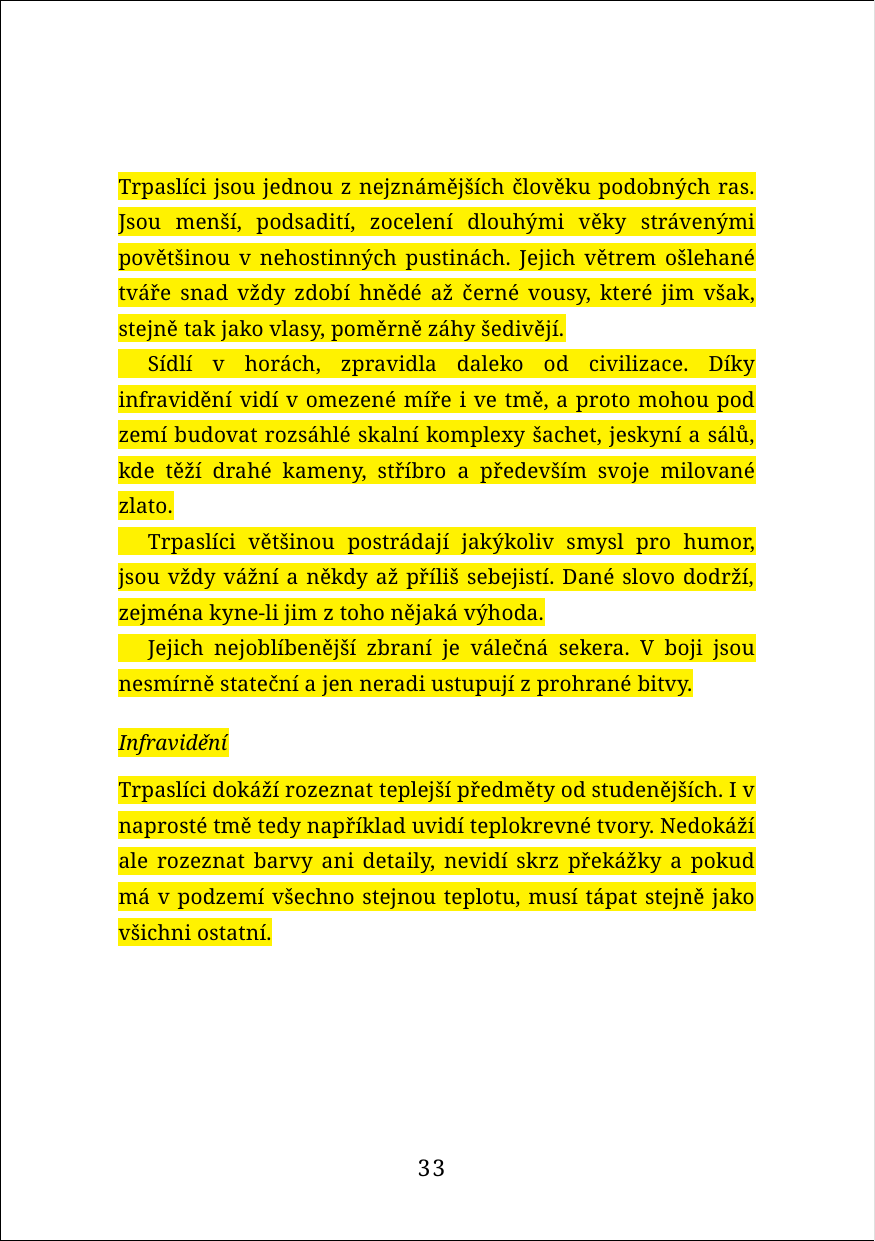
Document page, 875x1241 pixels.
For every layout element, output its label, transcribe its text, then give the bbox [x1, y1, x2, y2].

text Trpaslíci dokáží rozeznat teplejší předměty od studenějších. I v naprosté tmě tedy například uvidí teplokrevné tvory. Nedokáží ale rozeznat barvy ani detaily, nevidí skrz překážky a pokud má v podzemí všechno stejnou teplotu, musí tápat stejně jako všichni ostatní. [118, 776, 756, 946]
text Trpaslíci jsou jednou z nejznámějších člověku podobných ras. Jsou menší, podsadití, zocelení dlouhými věky strávenými povětšinou v nehostinných pustinách. Jejich větrem ošlehané tváře snad vždy zdobí hnědé až černé vousy, které jim však, stejně tak jako vlasy, poměrně záhy šedivějí. Sídlí v horách, zpravidla daleko od civilizace. Díky infravidění vidí v omezené míře i ve tmě, a proto mohou pod zemí budovat rozsáhlé skalní komplexy šachet, jeskyní a sálů, kde těží drahé kameny, stříbro a především svoje milované zlato. Trpaslíci většinou postrádají jakýkoliv smysl pro humor, jsou vždy vážní a někdy až příliš sebejistí. Dané slovo dodrží, zejména kyne-li jim z toho nějaká výhoda. Jejich nejoblíbenější zbraní je válečná sekera. V boji jsou nesmírně stateční a jen neradi ustupují z prohrané bitvy. [118, 172, 756, 697]
text Infravidění [118, 728, 756, 757]
